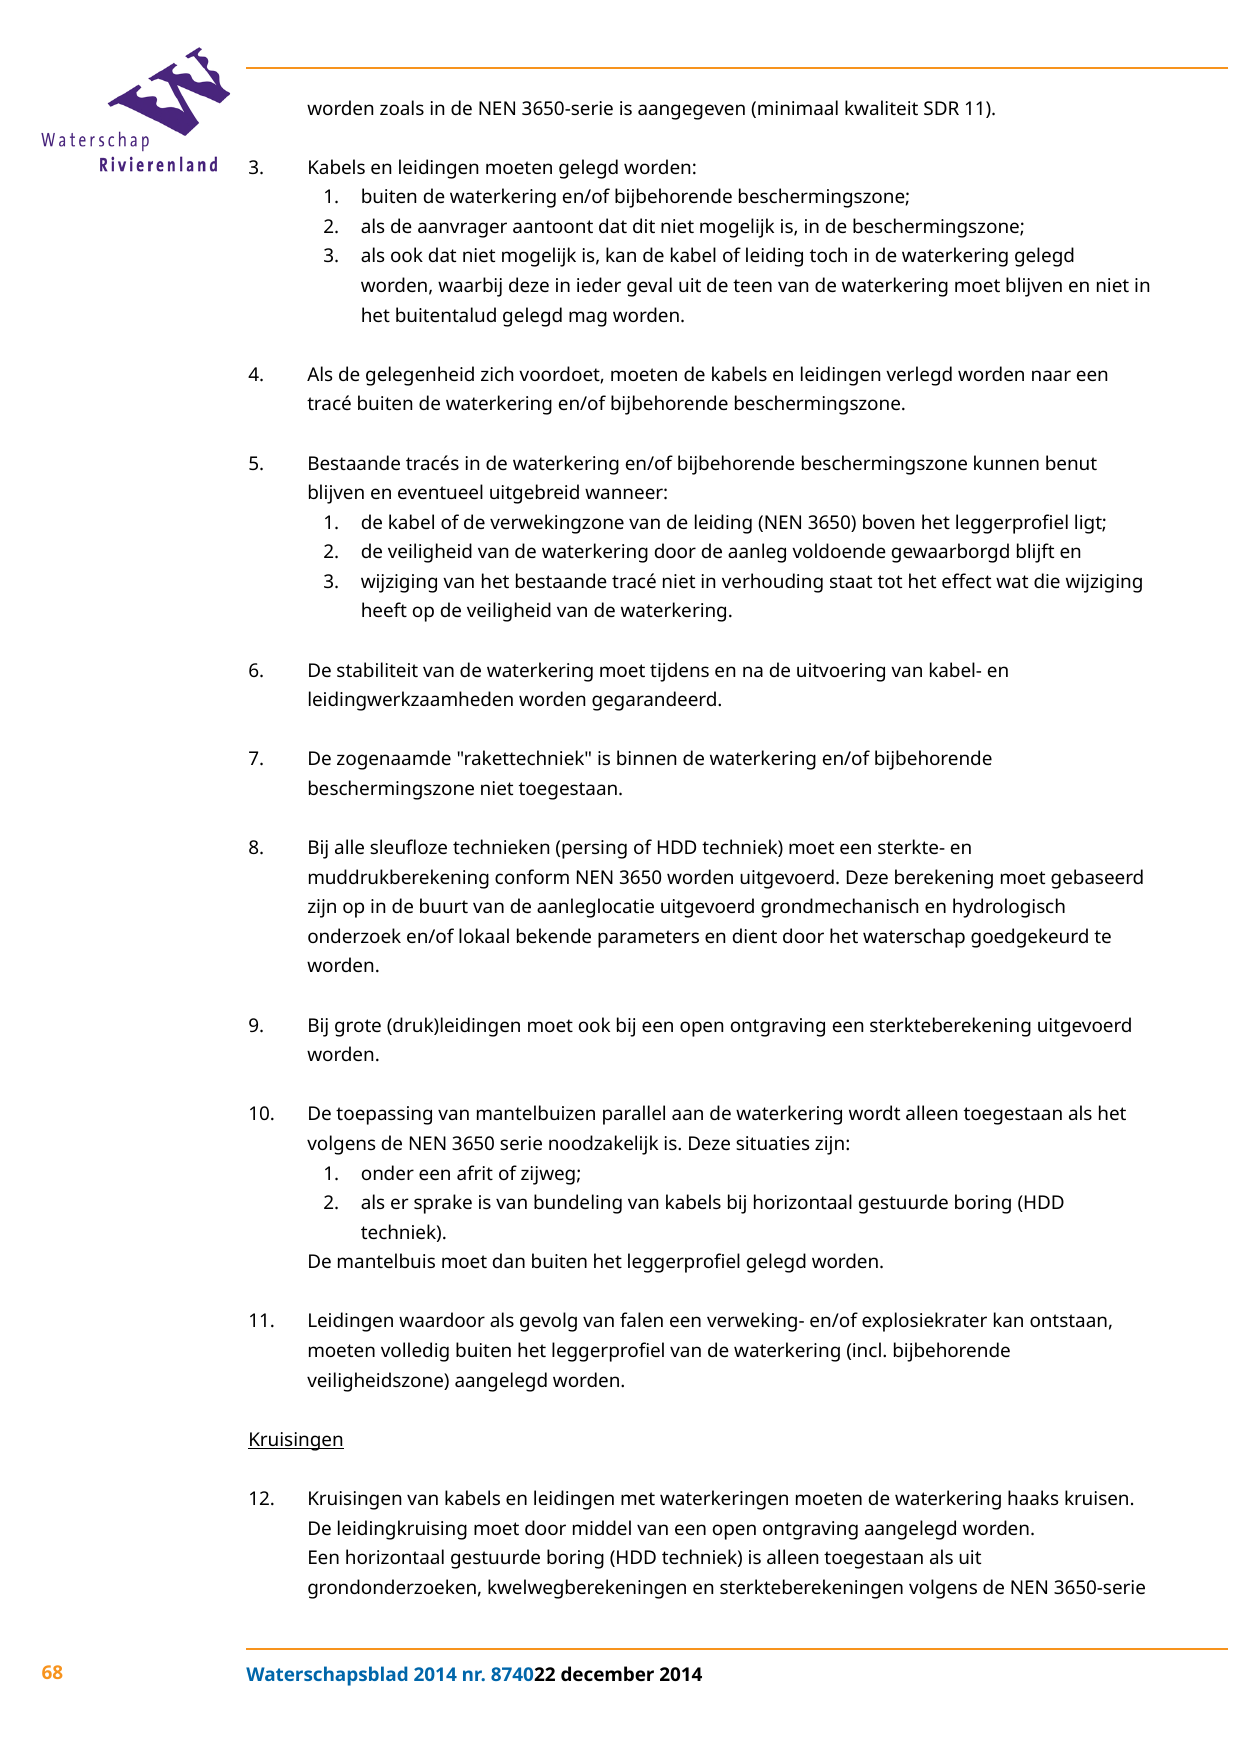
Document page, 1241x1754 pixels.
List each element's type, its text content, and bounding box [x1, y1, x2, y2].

list als ook dat niet mogelijk is, kan de kabel of leiding toch in de waterkering gelegd worden, waarbij deze in ieder geval uit de teen van de waterkering moet blijven en niet in het buitentalud gelegd mag worden. [323, 243, 1152, 328]
list De toepassing van mantelbuizen parallel aan de waterkering wordt alleen toegestaan als het volgens de NEN 3650 serie noodzakelijk is. Deze situaties zijn: [248, 1101, 1152, 1156]
list als de aanvrager aantoont dat dit niet mogelijk is, in de beschermingszone; [323, 213, 1152, 239]
list Een horizontaal gestuurde boring (HDD techniek) is alleen toegestaan als uit grondonderzoeken, kwelwegberekeningen en sterkteberekeningen volgens de NEN 3650-serie [248, 1544, 1152, 1600]
text Kruisingen [248, 1426, 1152, 1452]
list Als de gelegenheid zich voordoet, moeten de kabels en leidingen verlegd worden naar een tracé buiten de waterkering en/of bijbehorende beschermingszone. [248, 361, 1152, 416]
list Bestaande tracés in de waterkering en/of bijbehorende beschermingszone kunnen benut blijven en eventueel uitgebreid wanneer: [248, 450, 1152, 505]
list Bij alle sleufloze technieken (persing of HDD techniek) moet een sterkte- en muddrukberekening conform NEN 3650 worden uitgevoerd. Deze berekening moet gebaseerd zijn op in de buurt van de aanleglocatie uitgevoerd grondmechanisch en hydrologisch onderzoek en/of lokaal bekende parameters en dient door het waterschap goedgekeurd te worden. [248, 834, 1152, 978]
list Kabels en leidingen moeten gelegd worden: [248, 154, 1152, 180]
list De stabiliteit van de waterkering moet tijdens en na de uitvoering van kabel- en leidingwerkzaamheden worden gegarandeerd. [248, 657, 1152, 712]
list worden zoals in de NEN 3650-serie is aangegeven (minimaal kwaliteit SDR 11). [248, 95, 1152, 121]
list De leidingkruising moet door middel van een open ontgraving aangelegd worden. [248, 1515, 1152, 1541]
picture [41, 47, 231, 172]
list de veiligheid van de waterkering door de aanleg voldoende gewaarborgd blijft en [323, 538, 1152, 564]
list De zogenaamde "rakettechniek" is binnen de waterkering en/of bijbehorende beschermingszone niet toegestaan. [248, 746, 1152, 801]
list buiten de waterkering en/of bijbehorende beschermingszone; [323, 183, 1152, 209]
list Kruisingen van kabels en leidingen met waterkeringen moeten de waterkering haaks kruisen. [248, 1485, 1152, 1511]
list onder een afrit of zijweg; [323, 1160, 1152, 1186]
list wijziging van het bestaande tracé niet in verhouding staat tot het effect wat die wijziging heeft op de veiligheid van de waterkering. [323, 568, 1152, 623]
list als er sprake is van bundeling van kabels bij horizontaal gestuurde boring (HDD techniek). [323, 1189, 1152, 1245]
list Leidingen waardoor als gevolg van falen een verweking- en/of explosiekrater kan ontstaan, moeten volledig buiten het leggerprofiel van de waterkering (incl. bijbehorende veiligheidszone) aangelegd worden. [248, 1308, 1152, 1393]
list De mantelbuis moet dan buiten het leggerprofiel gelegd worden. [248, 1248, 1152, 1274]
list Bij grote (druk)leidingen moet ook bij een open ontgraving een sterkteberekening uitgevoerd worden. [248, 1012, 1152, 1067]
list de kabel of de verwekingzone van de leiding (NEN 3650) boven het leggerprofiel ligt; [323, 509, 1152, 535]
